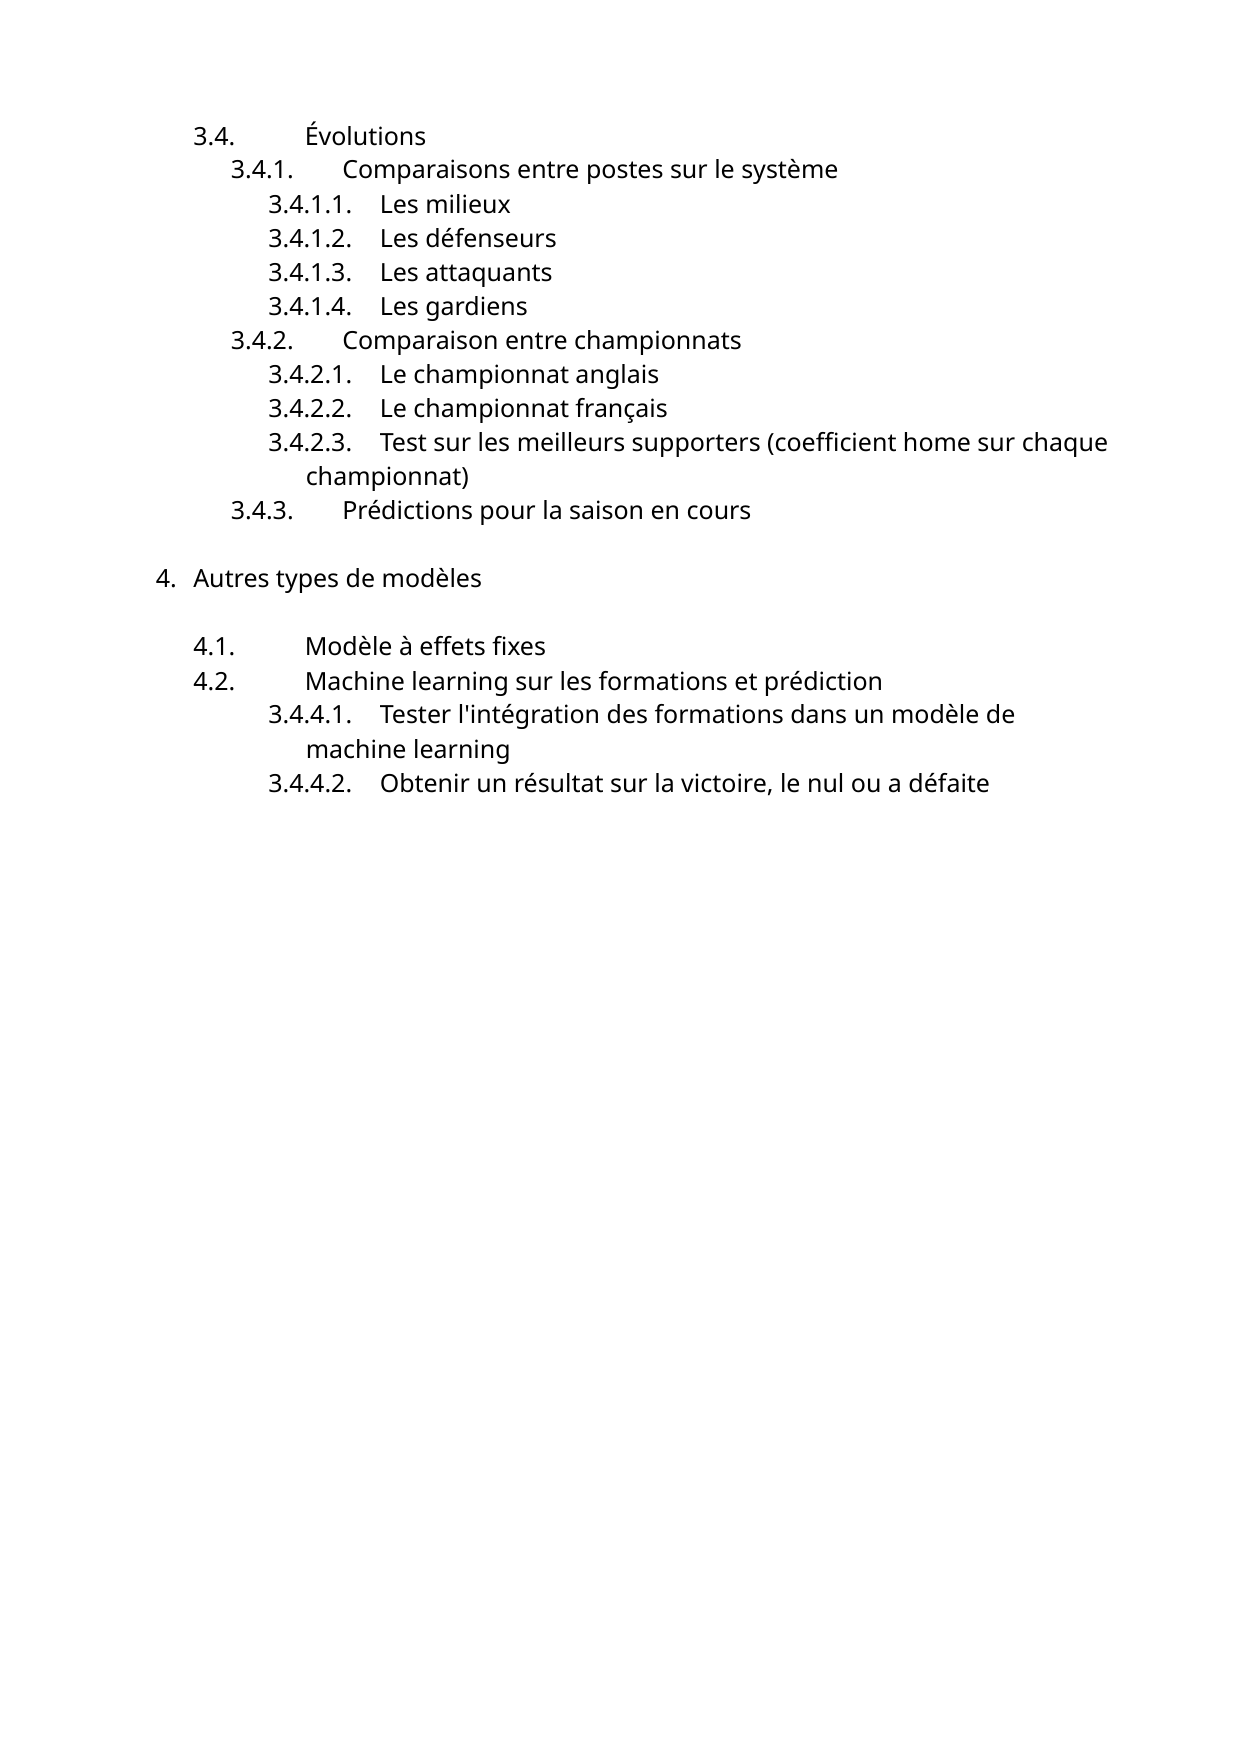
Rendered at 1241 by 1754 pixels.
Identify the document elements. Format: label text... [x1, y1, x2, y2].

list Comparaisons entre postes sur le système [231, 152, 1122, 186]
list Le championnat anglais [268, 357, 1122, 391]
list Les gardiens [268, 288, 1122, 322]
list Les attaquants [268, 254, 1122, 288]
list Test sur les meilleurs supporters (coefficient home sur chaque championnat) [268, 425, 1122, 493]
list Obtenir un résultat sur la victoire, le nul ou a défaite [268, 765, 1122, 799]
list Les milieux [268, 186, 1122, 220]
list Autres types de modèles [156, 561, 1122, 595]
list Tester l'intégration des formations dans un modèle de machine learning [268, 697, 1122, 765]
list Machine learning sur les formations et prédiction [193, 663, 1122, 697]
list Évolutions [193, 118, 1122, 152]
list Le championnat français [268, 391, 1122, 425]
list Les défenseurs [268, 220, 1122, 254]
list Comparaison entre championnats [231, 322, 1122, 357]
list Prédictions pour la saison en cours [231, 493, 1122, 527]
list Modèle à effets fixes [193, 629, 1122, 663]
